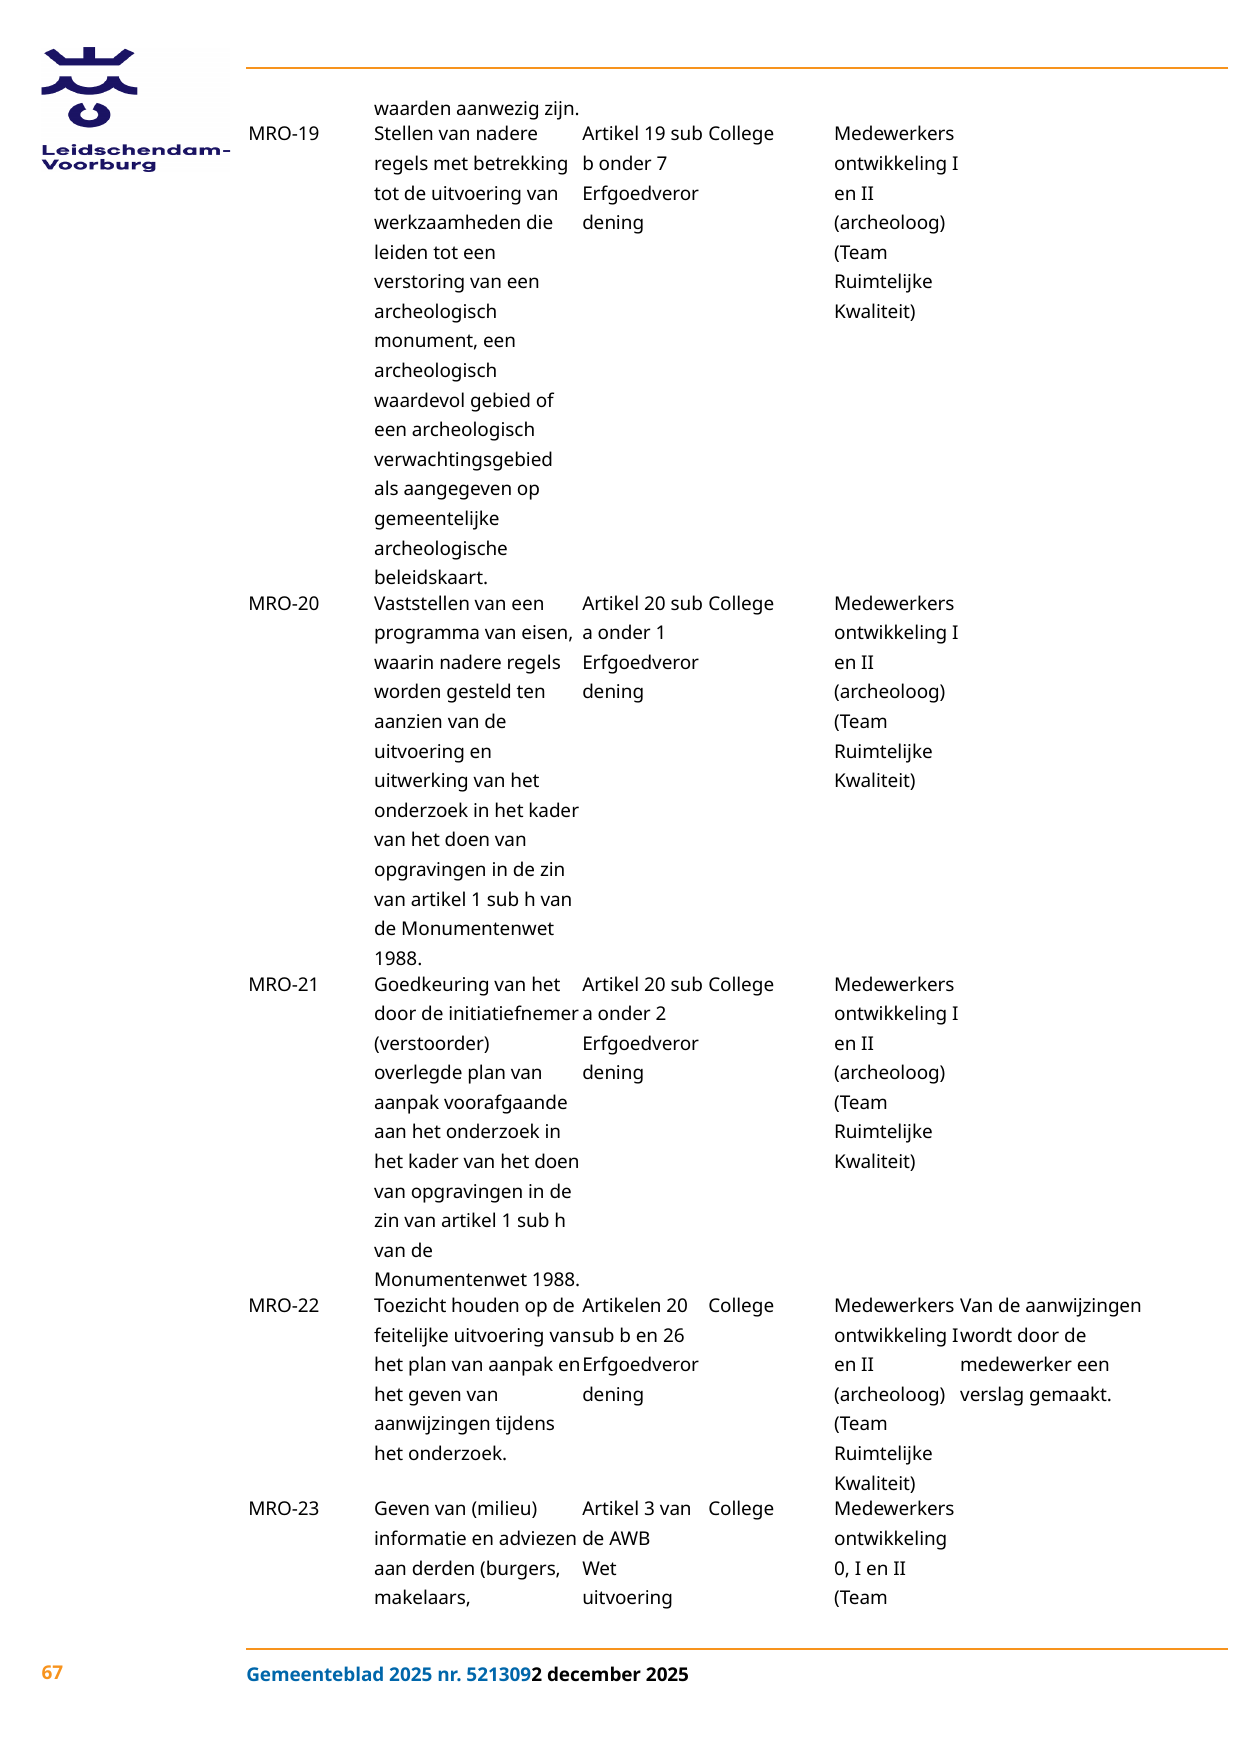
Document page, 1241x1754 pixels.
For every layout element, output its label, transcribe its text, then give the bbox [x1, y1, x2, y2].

table_cell Medewerkers ontwikkeling I en II (archeoloog) (Team Ruimtelijke Kwaliteit) [834, 1292, 960, 1496]
table_cell Goedkeuring van het door de initiatiefnemer (verstoorder) overlegde plan van aanpak voorafgaande aan het onderzoek in het kader van het doen van opgravingen in de zin van artikel 1 sub h van de Monumentenwet 1988. [374, 971, 582, 1292]
table_cell Artikelen 20 sub b en 26 Erfgoedverordening [582, 1292, 708, 1496]
table_cell College [708, 590, 834, 971]
table_cell Artikel 19 sub b onder 7 Erfgoedverordening [582, 121, 708, 590]
table_cell Van de aanwijzingen wordt door de medewerker een verslag gemaakt. [960, 1292, 1152, 1496]
table_cell MRO-23 [248, 1496, 374, 1610]
table_cell Medewerkers ontwikkeling 0, I en II (Team [834, 1496, 960, 1610]
table_cell Medewerkers ontwikkeling I en II (archeoloog) (Team Ruimtelijke Kwaliteit) [834, 590, 960, 971]
table_cell Toezicht houden op de feitelijke uitvoering van het plan van aanpak en het geven van aanwijzingen tijdens het onderzoek. [374, 1292, 582, 1496]
table_cell waarden aanwezig zijn. [374, 95, 582, 121]
table_cell College [708, 1292, 834, 1496]
table_cell MRO-19 [248, 121, 374, 590]
table_cell [960, 121, 1152, 590]
table_cell College [708, 971, 834, 1292]
table_cell [582, 95, 708, 121]
table_cell Stellen van nadere regels met betrekking tot de uitvoering van werkzaamheden die leiden tot een verstoring van een archeologisch monument, een archeologisch waardevol gebied of een archeologisch verwachtingsgebied als aangegeven op gemeentelijke archeologische beleidskaart. [374, 121, 582, 590]
table_cell Artikel 20 sub a onder 2 Erfgoedverordening [582, 971, 708, 1292]
table_cell Medewerkers ontwikkeling I en II (archeoloog) (Team Ruimtelijke Kwaliteit) [834, 121, 960, 590]
table_cell [708, 95, 834, 121]
table_cell [960, 95, 1152, 121]
table_cell Artikel 3 van de AWB Wet uitvoering [582, 1496, 708, 1610]
table_cell Geven van (milieu) informatie en adviezen aan derden (burgers, makelaars, [374, 1496, 582, 1610]
table_cell MRO-20 [248, 590, 374, 971]
table_cell [834, 95, 960, 121]
table_cell Vaststellen van een programma van eisen, waarin nadere regels worden gesteld ten aanzien van de uitvoering en uitwerking van het onderzoek in het kader van het doen van opgravingen in de zin van artikel 1 sub h van de Monumentenwet 1988. [374, 590, 582, 971]
table_cell College [708, 121, 834, 590]
table_cell [248, 95, 374, 121]
table_cell [960, 590, 1152, 971]
table_cell [960, 1496, 1152, 1610]
table_cell Medewerkers ontwikkeling I en II (archeoloog) (Team Ruimtelijke Kwaliteit) [834, 971, 960, 1292]
table_cell MRO-22 [248, 1292, 374, 1496]
table_cell Artikel 20 sub a onder 1 Erfgoedverordening [582, 590, 708, 971]
table_cell [960, 971, 1152, 1292]
picture [41, 47, 231, 172]
table_cell MRO-21 [248, 971, 374, 1292]
table_cell College [708, 1496, 834, 1610]
